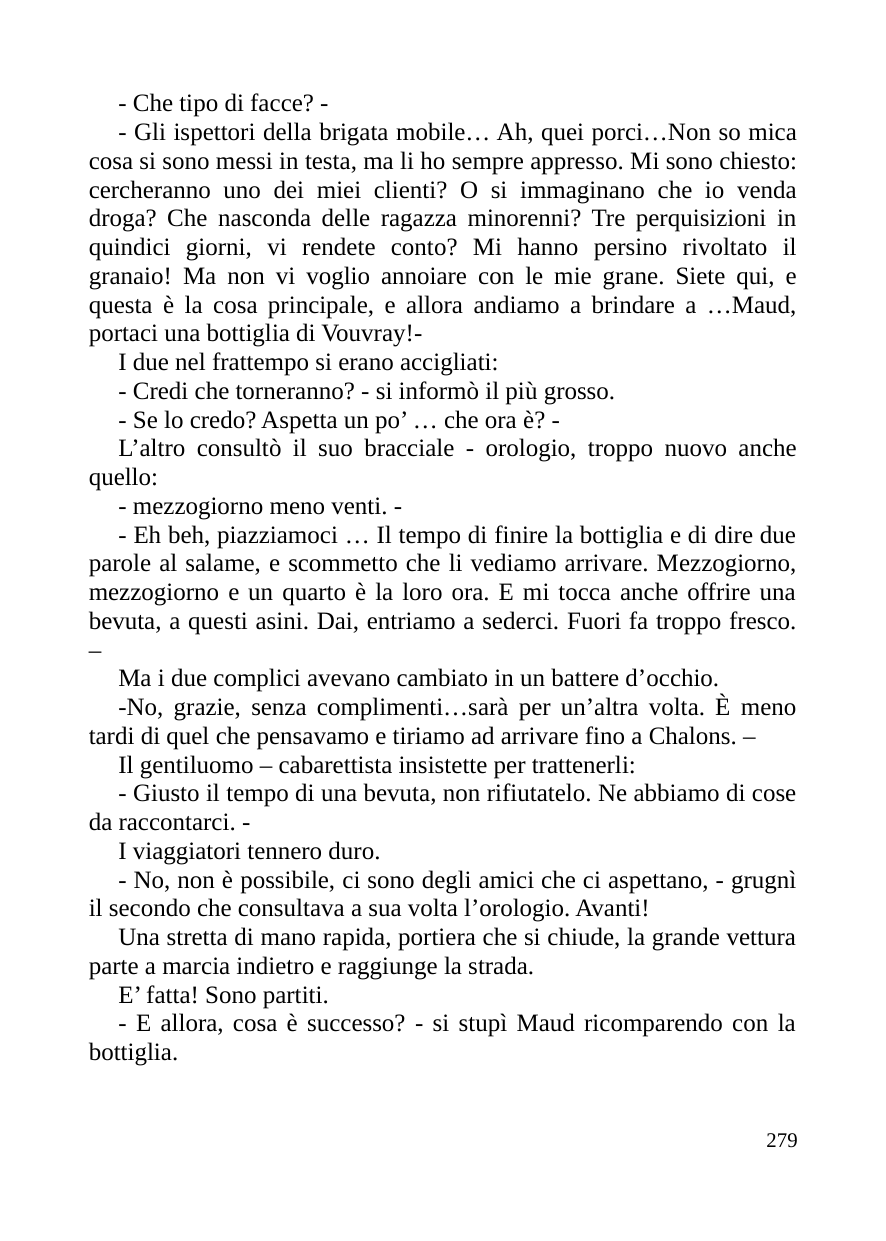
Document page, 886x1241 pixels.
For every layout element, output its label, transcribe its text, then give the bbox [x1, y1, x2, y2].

text - No, non è possibile, ci sono degli amici che ci aspettano, - grugnì il secondo che consultava a sua volta l’orologio. Avanti! [88, 865, 797, 922]
text -No, grazie, senza complimenti…sarà per un’altra volta. È meno tardi di quel che pensavamo e tiriamo ad arrivare fino a Chalons. – [88, 692, 797, 750]
text - Gli ispettori della brigata mobile… Ah, quei porci…Non so mica cosa si sono messi in testa, ma li ho sempre appresso. Mi sono chiesto: cercheranno uno dei miei clienti? O si immaginano che io venda droga? Che nasconda delle ragazza minorenni? Tre perquisizioni in quindici giorni, vi rendete conto? Mi hanno persino rivoltato il granaio! Ma non vi voglio annoiare con le mie grane. Siete qui, e questa è la cosa principale, e allora andiamo a brindare a …Maud, portaci una bottiglia di Vouvray!- [88, 117, 797, 347]
text - mezzogiorno meno venti. - [88, 491, 797, 520]
text L’altro consultò il suo bracciale - orologio, troppo nuovo anche quello: [88, 433, 797, 491]
text - Che tipo di facce? - [88, 88, 797, 117]
text I due nel frattempo si erano accigliati: [88, 347, 797, 376]
text Ma i due complici avevano cambiato in un battere d’occhio. [88, 663, 797, 692]
text E’ fatta! Sono partiti. [88, 980, 797, 1008]
text - Se lo credo? Aspetta un po’ … che ora è? - [88, 405, 797, 433]
text I viaggiatori tennero duro. [88, 836, 797, 865]
text - Eh beh, piazziamoci … Il tempo di finire la bottiglia e di dire due parole al salame, e scommetto che li vediamo arrivare. Mezzogiorno, mezzogiorno e un quarto è la loro ora. E mi tocca anche offrire una bevuta, a questi asini. Dai, entriamo a sederci. Fuori fa troppo fresco. – [88, 520, 797, 663]
text - Giusto il tempo di una bevuta, non rifiutatelo. Ne abbiamo di cose da raccontarci. - [88, 778, 797, 836]
text Il gentiluomo – cabarettista insistette per trattenerli: [88, 750, 797, 778]
text - E allora, cosa è successo? - si stupì Maud ricomparendo con la bottiglia. [88, 1008, 797, 1066]
text Una stretta di mano rapida, portiera che si chiude, la grande vettura parte a marcia indietro e raggiunge la strada. [88, 922, 797, 980]
text - Credi che torneranno? - si informò il più grosso. [88, 376, 797, 405]
